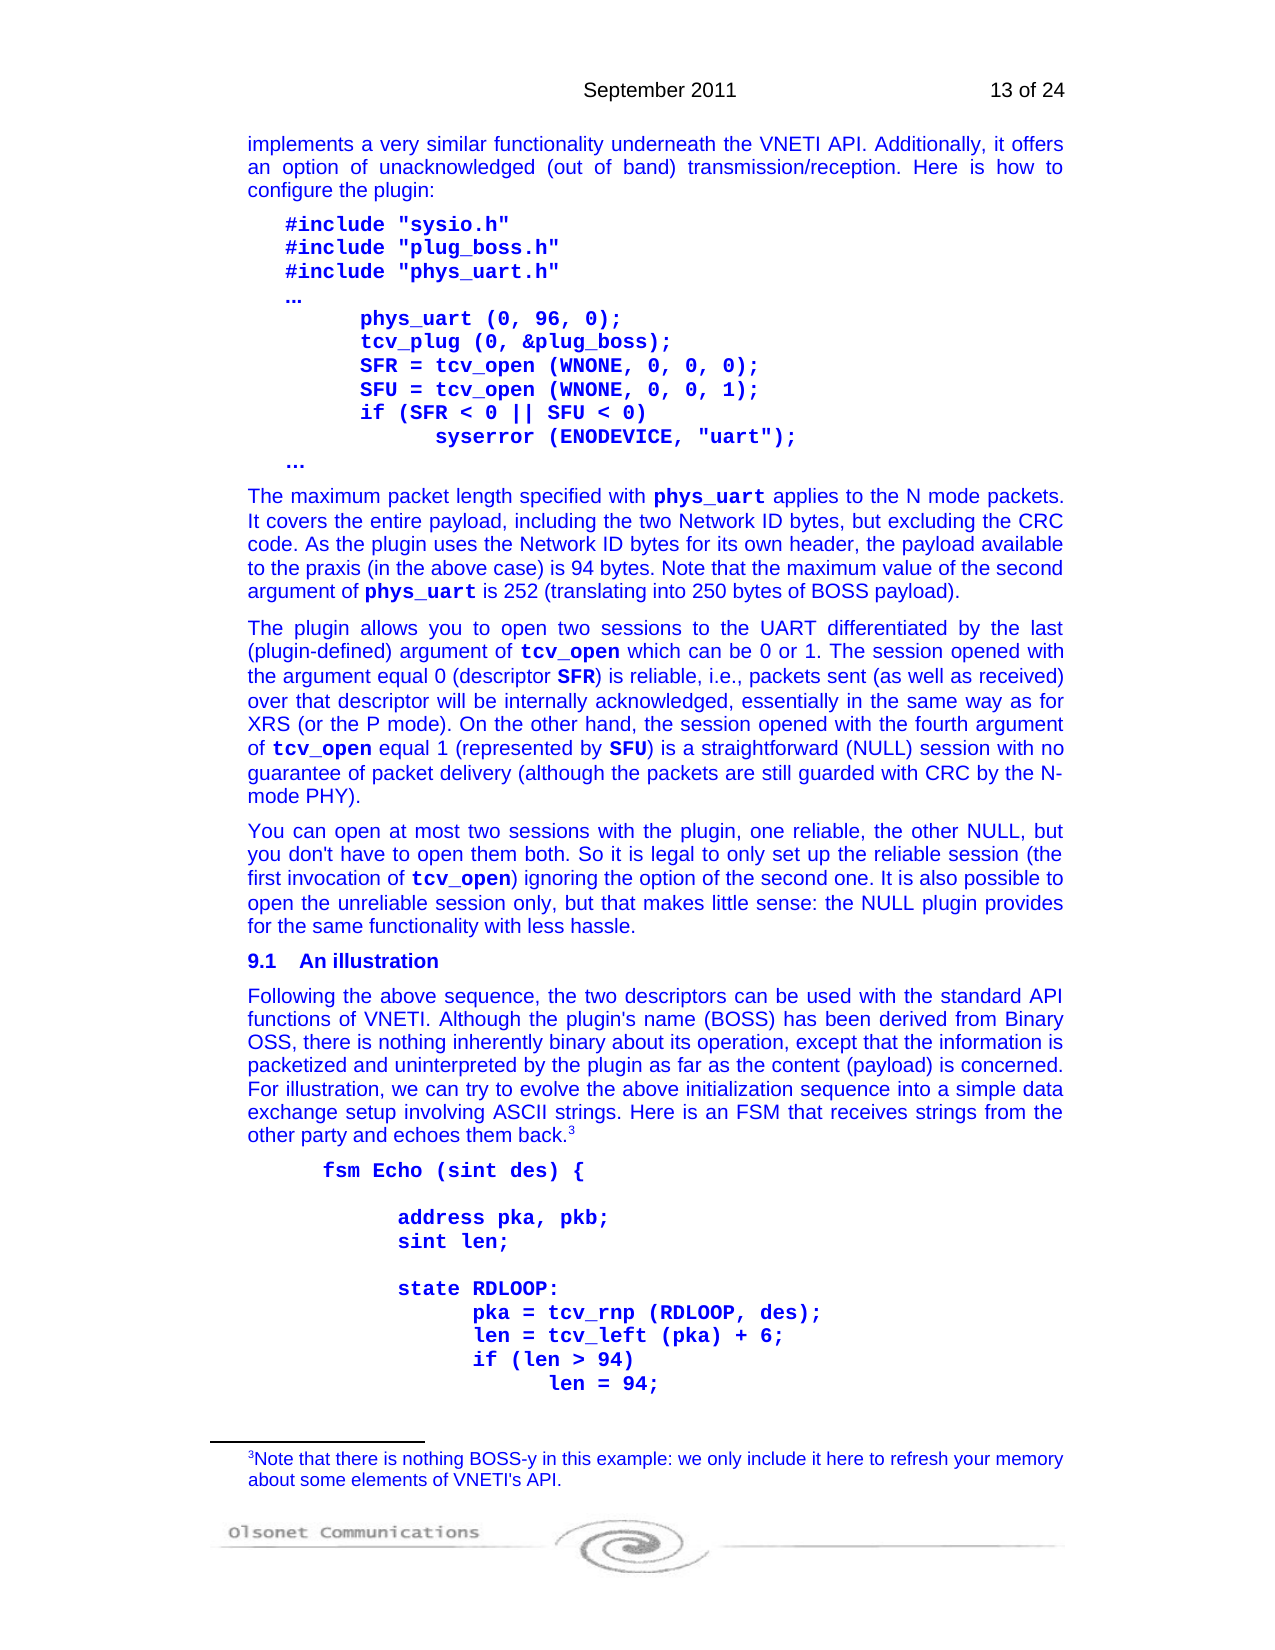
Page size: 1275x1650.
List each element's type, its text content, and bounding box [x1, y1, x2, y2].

text ... [285, 284, 1065, 308]
text if (SFR < 0 || SFU < 0) [285, 402, 1065, 426]
text implements a very similar functionality underneath the VNETI API. Additionally, it offers an option of unacknowledged (out of band) transmission/reception. Here is how to configure the plugin: [247, 132, 1065, 202]
text len = 94; [247, 1373, 1065, 1396]
text The maximum packet length specified with phys_uart applies to the N mode packets. It covers the entire payload, including the two Network ID bytes, but excluding the CRC code. As the plugin uses the Network ID bytes for its own header, the payload available to the praxis (in the above case) is 94 bytes. Note that the maximum value of the second argument of phys_uart is 252 (translating into 250 bytes of BOSS payload). [247, 485, 1065, 604]
text fsm Echo (sint des) { [247, 1159, 1065, 1184]
text Following the above sequence, the two descriptors can be used with the standard API functions of VNETI. Although the plugin's name (BOSS) has been derived from Binary OSS, there is nothing inherently binary about its operation, except that the information is packetized and uninterpreted by the plugin as far as the content (payload) is concerned. For illustration, we can try to evolve the above initialization sequence into a simple data exchange setup involving ASCII strings. Here is an FSM that receives strings from the other party and echoes them back. [247, 984, 1065, 1147]
picture [210, 1504, 1065, 1596]
text pka = tcv_rnp (RDLOOP, des); [247, 1302, 1065, 1325]
text #include "phys_uart.h" [285, 261, 1065, 284]
text The plugin allows you to open two sessions to the UART differentiated by the last (plugin-defined) argument of tcv_open which can be 0 or 1. The session opened with the argument equal 0 (descriptor SFR) is reliable, i.e., packets sent (as well as received) over that descriptor will be internally acknowledged, essentially in the same way as for XRS (or the P mode). On the other hand, the session opened with the fourth argument of tcv_open equal 1 (represented by SFU) is a straightforward (NULL) session with no guarantee of packet delivery (although the packets are still guarded with CRC by the N-mode PHY). [247, 616, 1065, 808]
text tcv_plug (0, &plug_boss); [285, 331, 1065, 355]
text len = tcv_left (pka) + 6; [247, 1325, 1065, 1349]
text … [285, 450, 1065, 473]
text syserror (ENODEVICE, "uart"); [285, 426, 1065, 450]
text sint len; [247, 1231, 1065, 1254]
text phys_uart (0, 96, 0); [285, 308, 1065, 331]
text state RDLOOP: [247, 1278, 1065, 1302]
text SFU = tcv_open (WNONE, 0, 0, 1); [285, 379, 1065, 402]
text if (len > 94) [247, 1349, 1065, 1373]
text #include "plug_boss.h" [285, 237, 1065, 261]
text #include "sysio.h" [285, 214, 1065, 237]
subtitle An illustration [247, 949, 1065, 973]
text Note that there is nothing BOSS-y in this example: we only include it here to refresh your memory about some elements of VNETI's API. [248, 1448, 1065, 1490]
text You can open at most two sessions with the plugin, one reliable, the other NULL, but you don't have to open them both. So it is legal to only set up the reliable session (the first invocation of tcv_open) ignoring the option of the second one. It is also possible to open the unreliable session only, but that makes little sense: the NULL plugin provides for the same functionality with less hassle. [247, 819, 1065, 938]
text address pka, pkb; [247, 1207, 1065, 1231]
text SFR = tcv_open (WNONE, 0, 0, 0); [285, 355, 1065, 379]
